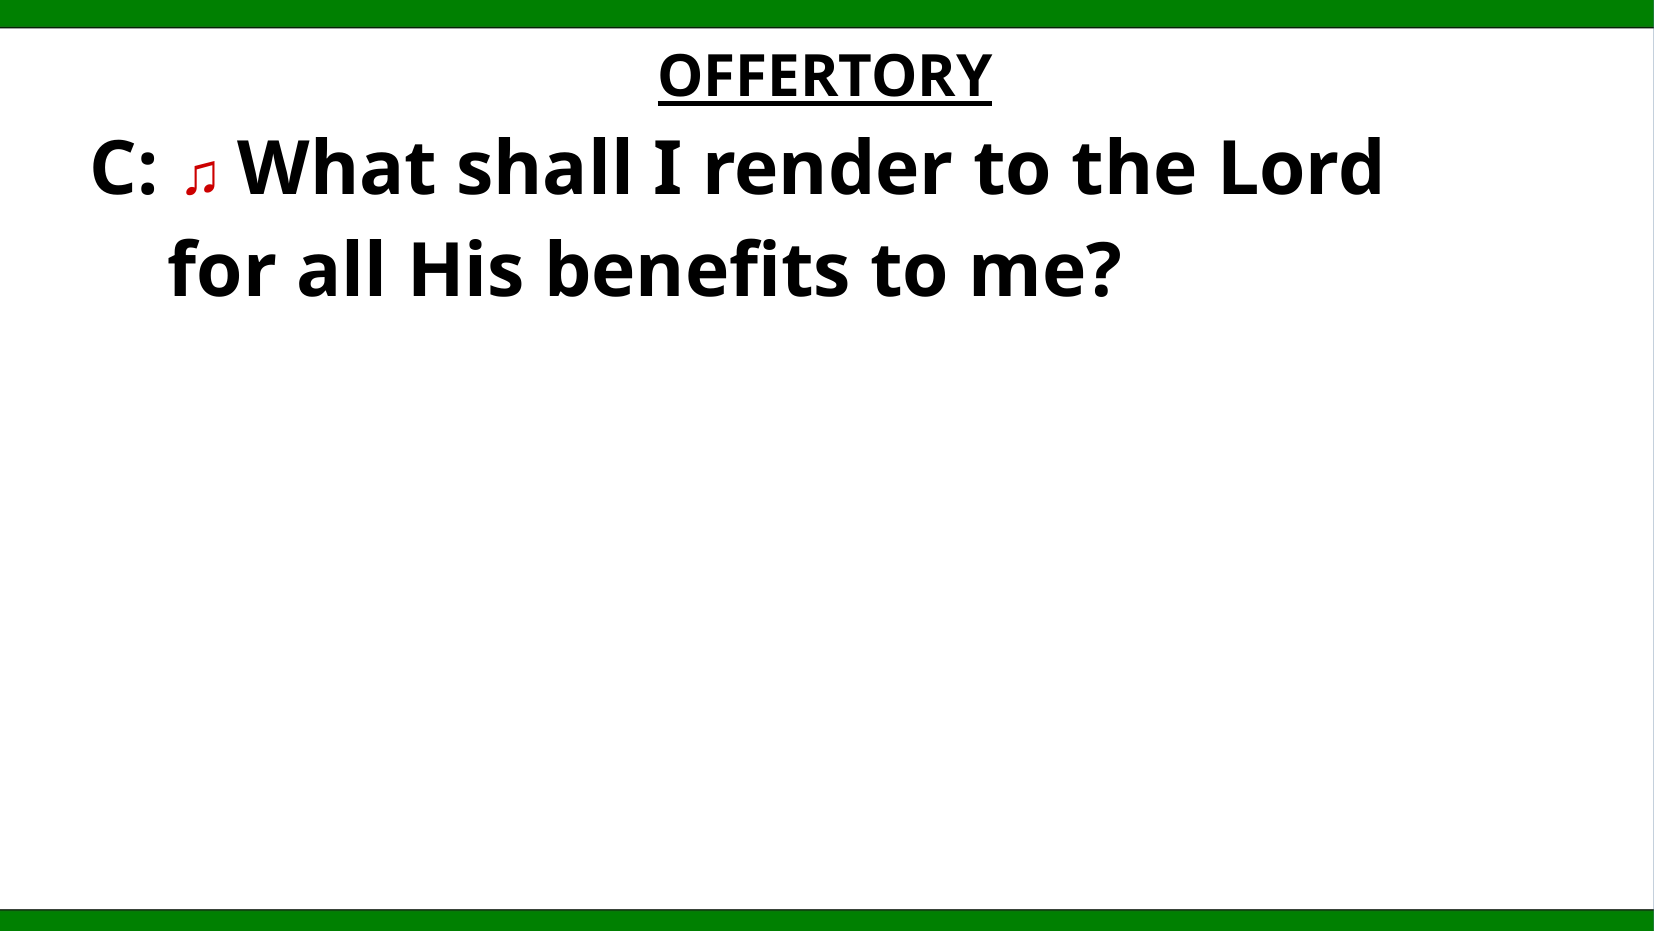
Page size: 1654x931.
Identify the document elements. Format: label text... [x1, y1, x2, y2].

picture [0, 0, 1654, 931]
text_box OFFERTORY C: ♫ What shall I render to the Lord for all His benefits to me? [75, 27, 1576, 319]
